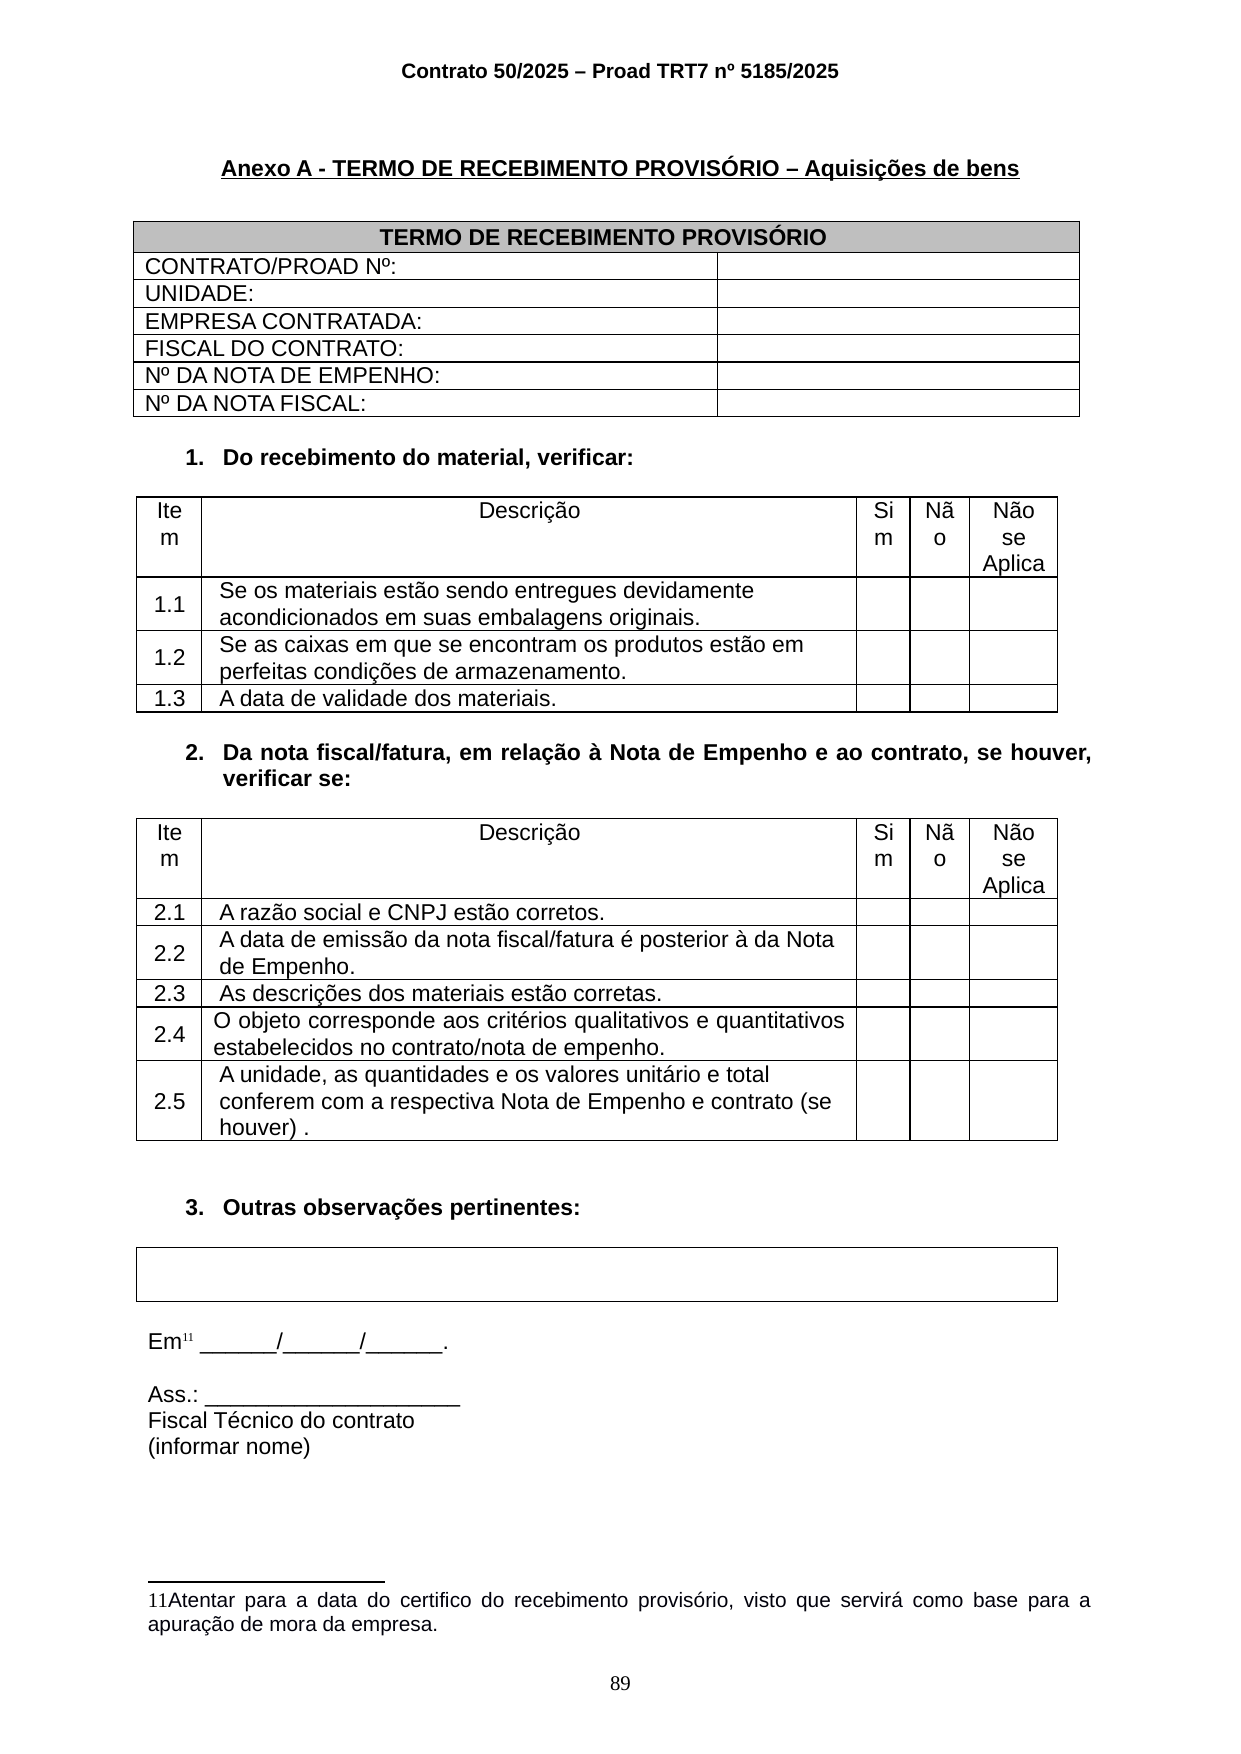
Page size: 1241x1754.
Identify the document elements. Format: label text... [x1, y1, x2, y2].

table_cell EMPRESA CONTRATADA: [134, 308, 717, 334]
table_cell 1.3 [137, 685, 201, 711]
table_cell [718, 308, 1079, 334]
table_header Não se Aplica [970, 819, 1057, 898]
table_cell [970, 899, 1057, 925]
table_cell [911, 899, 969, 925]
table_cell [718, 335, 1079, 361]
table_cell As descrições dos materiais estão corretas. [202, 980, 856, 1006]
table_cell [857, 1008, 909, 1060]
table_cell UNIDADE: [134, 280, 717, 307]
table_cell Se as caixas em que se encontram os produtos estão em perfeitas condições de armazenamento. [202, 631, 856, 684]
table_cell [970, 980, 1057, 1006]
table_cell 2.4 [137, 1008, 201, 1060]
table_cell CONTRATO/PROAD Nº: [134, 253, 717, 279]
table_header Não [911, 498, 969, 576]
table_cell A data de validade dos materiais. [202, 685, 856, 711]
table_cell [911, 685, 969, 711]
table_cell [911, 980, 969, 1006]
table_cell [718, 363, 1079, 389]
table_header Descrição [202, 819, 856, 898]
table_cell 2.2 [137, 926, 201, 979]
table_cell A unidade, as quantidades e os valores unitário e total conferem com a respectiva Nota de Empenho e contrato (se houver) . [202, 1061, 856, 1140]
table_cell Se os materiais estão sendo entregues devidamente acondicionados em suas embalagens originais. [202, 578, 856, 630]
table_cell [911, 1061, 969, 1140]
table_cell [970, 685, 1057, 711]
table_cell [718, 280, 1079, 307]
table_cell [970, 578, 1057, 630]
table_cell A razão social e CNPJ estão corretos. [202, 899, 856, 925]
table_cell [718, 390, 1079, 416]
list Outras observações pertinentes: [185, 1194, 1092, 1220]
table_cell [970, 1061, 1057, 1140]
text Ass.: ____________________ [148, 1381, 1092, 1407]
table_header Sim [857, 498, 909, 576]
table_cell [857, 1061, 909, 1140]
table_cell [857, 685, 909, 711]
table_cell [970, 926, 1057, 979]
table_cell [857, 899, 909, 925]
table_cell [718, 253, 1079, 279]
table_cell 2.5 [137, 1061, 201, 1140]
table_cell [911, 578, 969, 630]
table_header Item [137, 498, 201, 576]
table_cell FISCAL DO CONTRATO: [134, 335, 717, 361]
table_cell Nº DA NOTA DE EMPENHO: [134, 363, 717, 389]
text Anexo A - TERMO DE RECEBIMENTO PROVISÓRIO – Aquisições de bens [148, 155, 1092, 182]
text Em ______/______/______. [148, 1328, 1092, 1354]
text Fiscal Técnico do contrato [148, 1407, 1092, 1433]
table_cell 2.1 [137, 899, 201, 925]
table_cell 2.3 [137, 980, 201, 1006]
table_cell [857, 631, 909, 684]
table_cell [970, 631, 1057, 684]
table_cell [970, 1008, 1057, 1060]
text Atentar para a data do certifico do recebimento provisório, visto que servirá como base para a apuração de mora da empresa. [148, 1588, 1092, 1636]
table_header TERMO DE RECEBIMENTO PROVISÓRIO [134, 222, 1079, 252]
list Da nota fiscal/fatura, em relação à Nota de Empenho e ao contrato, se houver, verificar se: [185, 739, 1092, 791]
table_header Não [911, 819, 969, 898]
table_cell [911, 1008, 969, 1060]
table_cell [857, 980, 909, 1006]
table_cell 1.1 [137, 578, 201, 630]
table_cell [911, 631, 969, 684]
table_header Não se Aplica [970, 498, 1057, 576]
table_header Descrição [202, 498, 856, 576]
list Do recebimento do material, verificar: [185, 444, 1092, 470]
text (informar nome) [148, 1433, 1092, 1460]
table_cell A data de emissão da nota fiscal/fatura é posterior à da Nota de Empenho. [202, 926, 856, 979]
table_header Item [137, 819, 201, 898]
table_header [137, 1248, 1057, 1301]
table_cell [857, 926, 909, 979]
table_cell Nº DA NOTA FISCAL: [134, 390, 717, 416]
table_header Sim [857, 819, 909, 898]
table_cell [911, 926, 969, 979]
table_cell O objeto corresponde aos critérios qualitativos e quantitativos estabelecidos no contrato/nota de empenho. [202, 1008, 856, 1060]
table_cell [857, 578, 909, 630]
table_cell 1.2 [137, 631, 201, 684]
